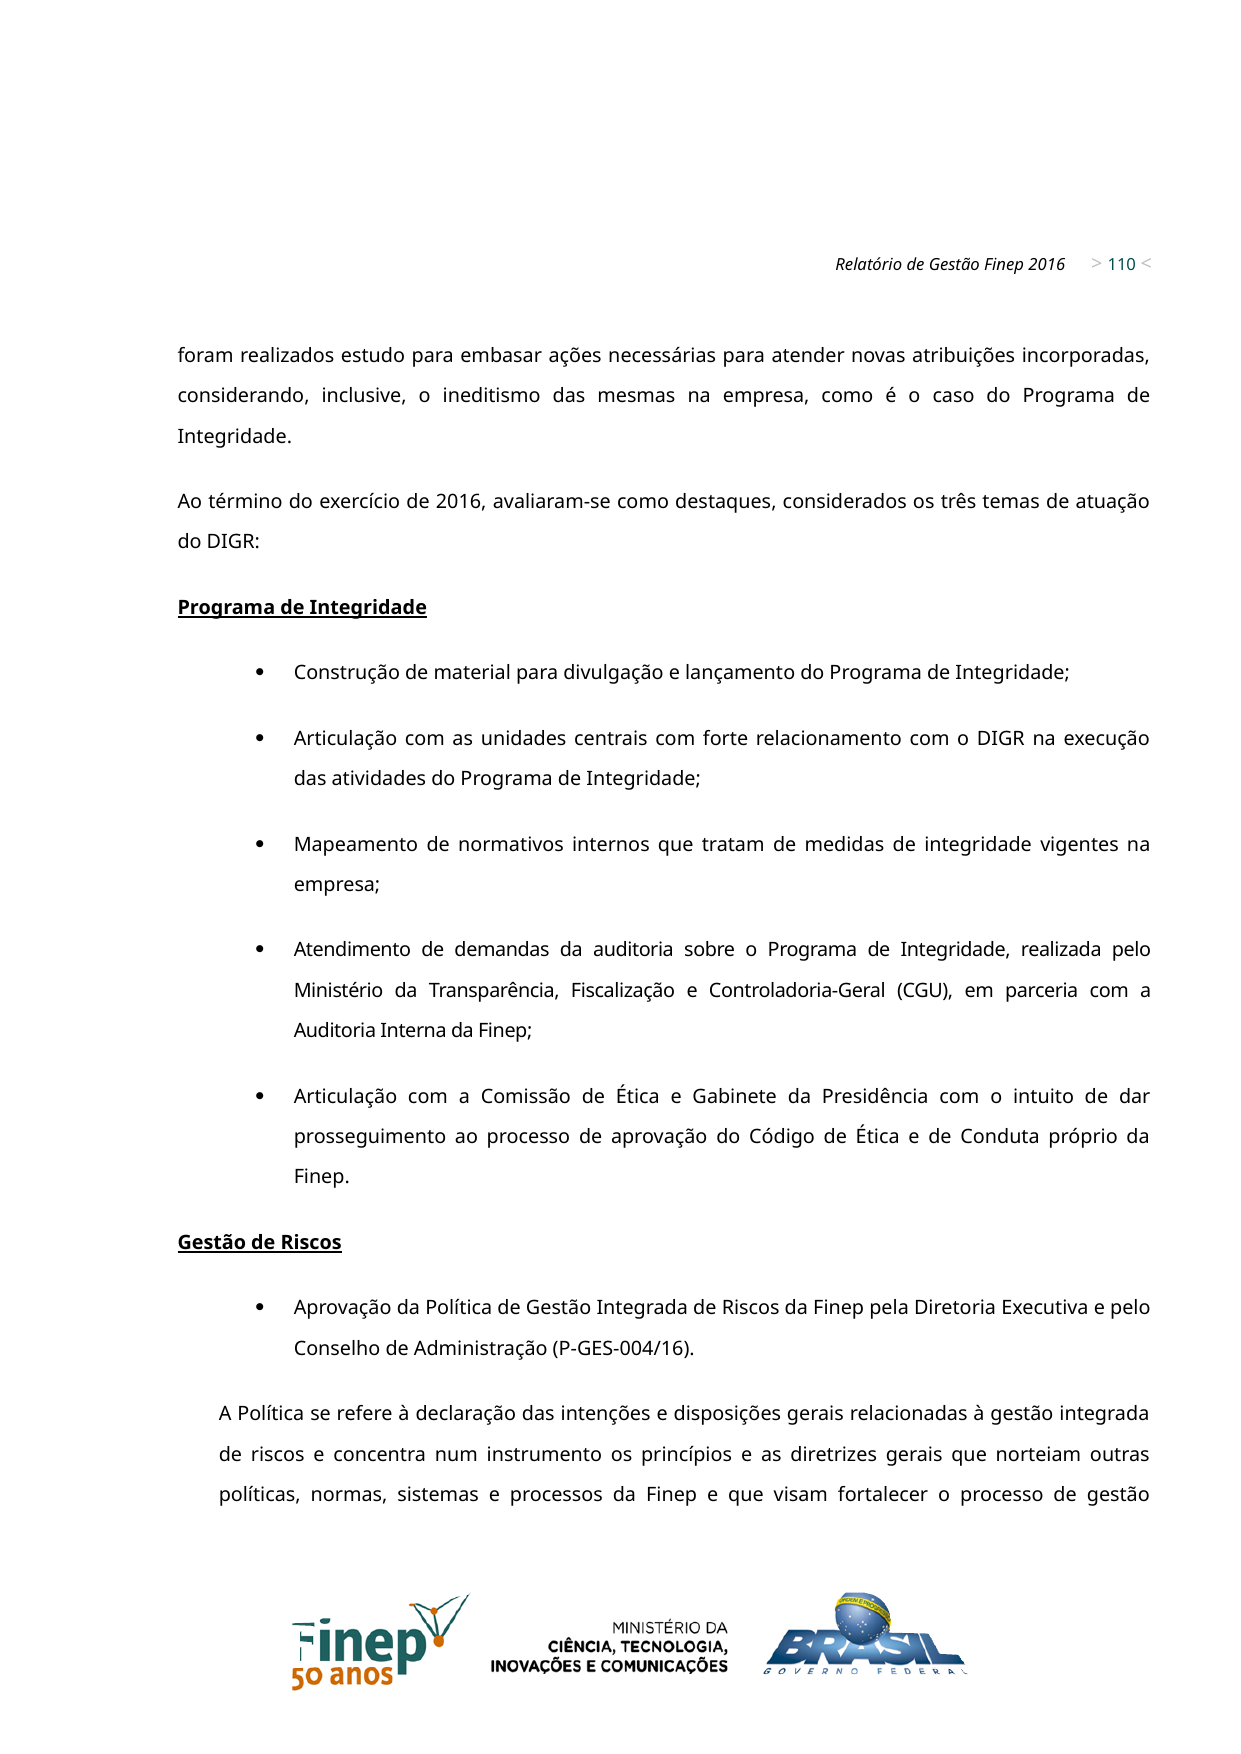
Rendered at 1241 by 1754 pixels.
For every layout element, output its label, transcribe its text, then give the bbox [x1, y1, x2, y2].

list Articulação com as unidades centrais com forte relacionamento com o DIGR na execução das atividades do Programa de Integridade; [256, 724, 1152, 791]
list Aprovação da Política de Gestão Integrada de Riscos da Finep pela Diretoria Executiva e pelo Conselho de Administração (P-GES-004/16). [256, 1294, 1152, 1361]
list Construção de material para divulgação e lançamento do Programa de Integridade; [256, 659, 1152, 686]
list Atendimento de demandas da auditoria sobre o Programa de Integridade, realizada pelo Ministério da Transparência, Fiscalização e Controladoria-Geral (CGU), em parceria com a Auditoria Interna da Finep; [256, 936, 1152, 1043]
text A Política se refere à declaração das intenções e disposições gerais relacionadas à gestão integrada de riscos e concentra num instrumento os princípios e as diretrizes gerais que norteiam outras políticas, normas, sistemas e processos da Finep e que visam fortalecer o processo de gestão [218, 1399, 1152, 1507]
list Articulação com a Comissão de Ética e Gabinete da Presidência com o intuito de dar prosseguimento ao processo de aprovação do Código de Ética e de Conduta próprio da Finep. [256, 1082, 1152, 1190]
text Ao término do exercício de 2016, avaliaram-se como destaques, considerados os três temas de atuação do DIGR: [177, 487, 1152, 555]
text Gestão de Riscos [177, 1228, 1152, 1255]
text foram realizados estudo para embasar ações necessárias para atender novas atribuições incorporadas, considerando, inclusive, o ineditismo das mesmas na empresa, como é o caso do Programa de Integridade. [177, 341, 1152, 449]
text Programa de Integridade [177, 593, 1152, 620]
list Mapeamento de normativos internos que tratam de medidas de integridade vigentes na empresa; [256, 830, 1152, 897]
